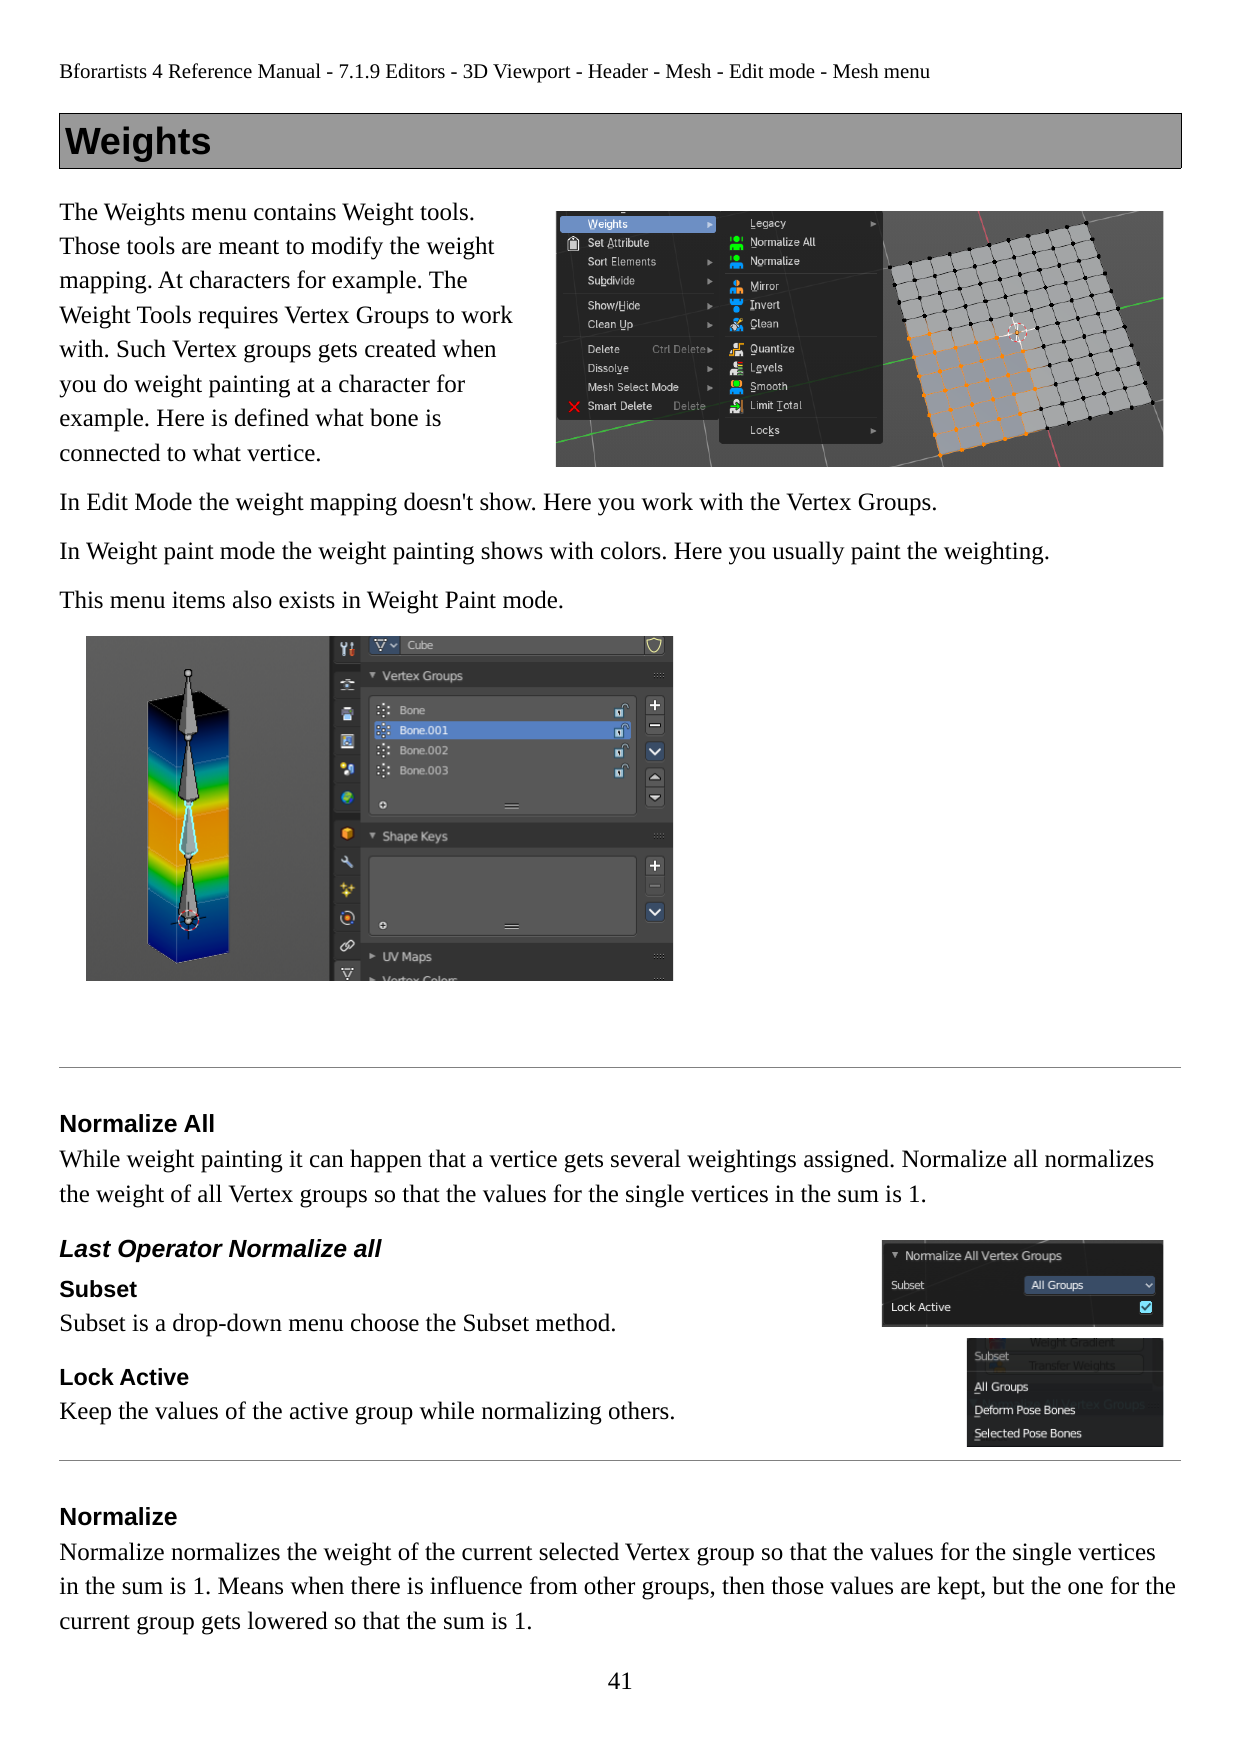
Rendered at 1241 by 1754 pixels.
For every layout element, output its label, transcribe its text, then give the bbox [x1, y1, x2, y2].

subtitle Normalize [59, 1502, 1181, 1531]
text Subset is a drop-down menu choose the Subset method. [59, 1308, 1181, 1337]
text Normalize normalizes the weight of the current selected Vertex group so that the values for the single vertices in the sum is 1. Means when there is influence from other groups, then those values are kept, but the one for the current group gets lowered so that the sum is 1. [59, 1537, 1181, 1635]
subtitle Subset [59, 1275, 881, 1302]
text In Weight paint mode the weight painting shows with colors. Here you usually paint the weighting. [59, 536, 1181, 565]
text While weight painting it can happen that a vertice gets several weightings assigned. Normalize all normalizes the weight of all Vertex groups so that the values for the single vertices in the sum is 1. [59, 1144, 1181, 1207]
subtitle [1164, 1363, 1181, 1390]
text In Edit Mode the weight mapping doesn't show. Here you work with the Vertex Groups. [59, 487, 1181, 516]
text The Weights menu contains Weight tools. Those tools are meant to modify the weight mapping. At characters for example. The Weight Tools requires Vertex Groups to work with. Such Vertex groups gets created when you do weight painting at a character for example. Here is defined what bone is connected to what vertice. [59, 197, 1181, 467]
picture [881, 1240, 1164, 1327]
picture [966, 1338, 1164, 1447]
picture [86, 636, 674, 981]
table_header Weights [60, 114, 1181, 168]
subtitle Normalize All [59, 1109, 1181, 1138]
text This menu items also exists in Weight Paint mode. [59, 585, 1181, 614]
subtitle [1164, 1275, 1181, 1302]
subtitle Last Operator Normalize all [59, 1234, 1181, 1263]
subtitle Lock Active [59, 1363, 966, 1390]
text Keep the values of the active group while normalizing others. [59, 1396, 966, 1425]
picture [555, 211, 1164, 467]
